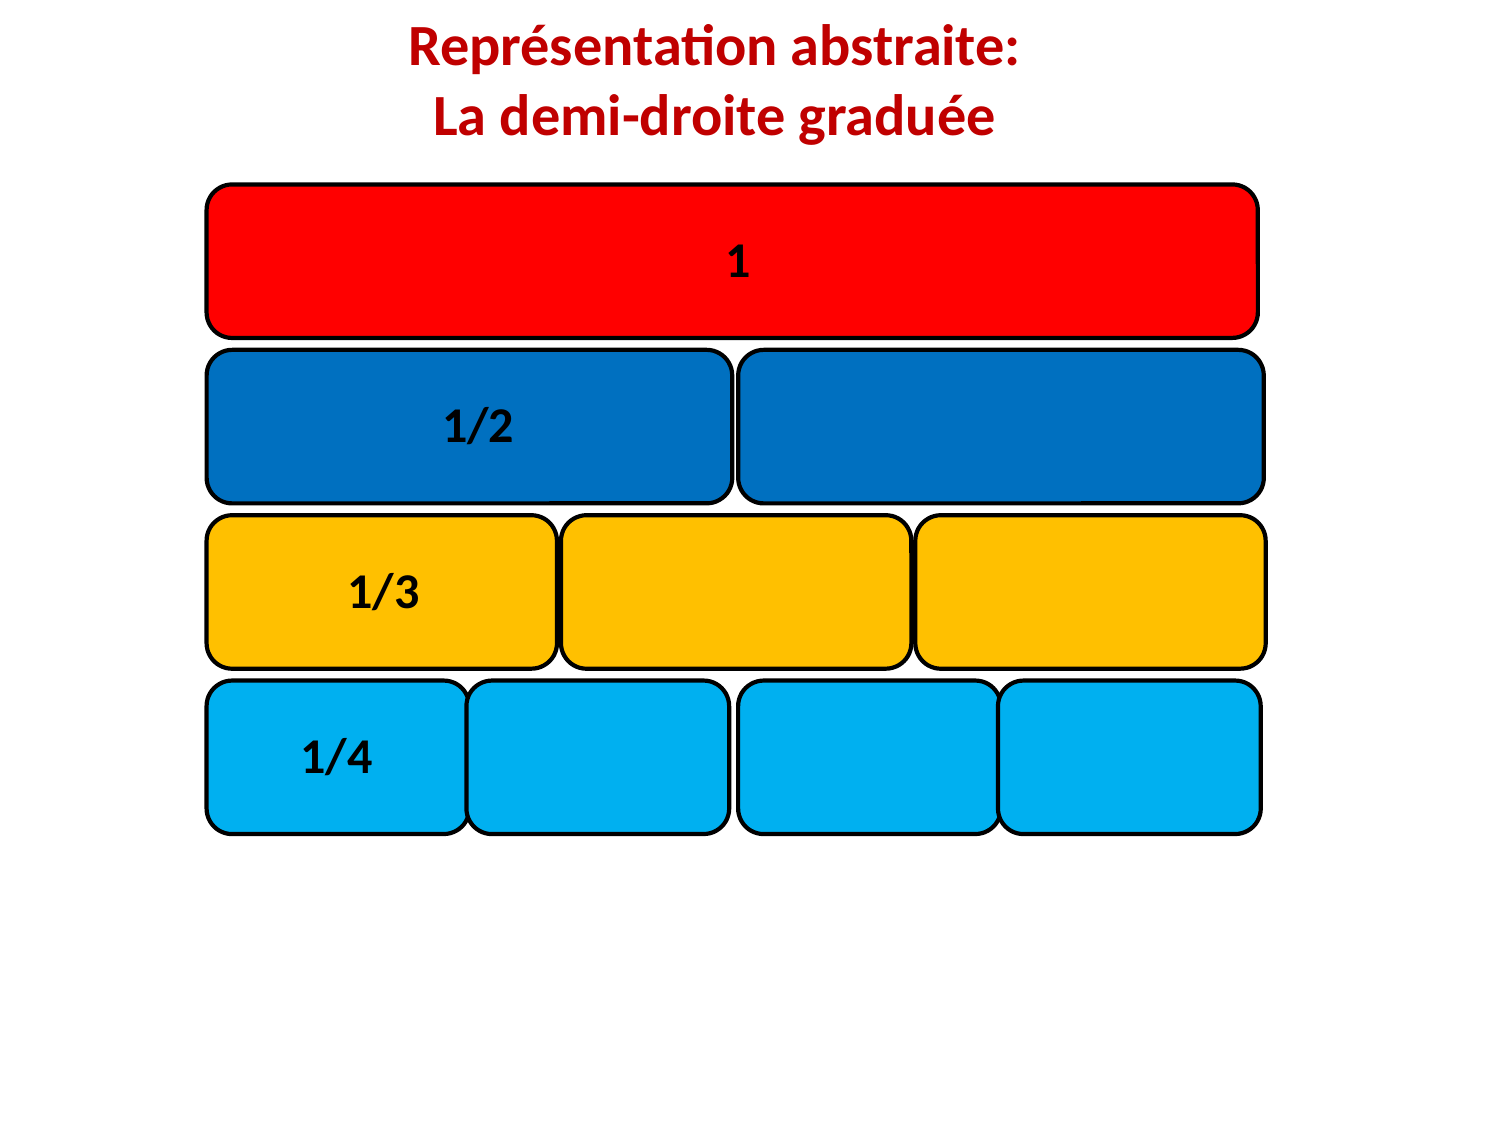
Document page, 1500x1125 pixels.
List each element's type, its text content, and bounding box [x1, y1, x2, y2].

text_box Représentation abstraite: La demi-droite graduée [277, 0, 1152, 155]
text_box 1 [655, 219, 821, 295]
text_box [206, 680, 730, 835]
text_box 1/3 [301, 550, 467, 626]
text_box [206, 515, 558, 669]
text_box 1/2 [395, 385, 561, 461]
text_box [738, 349, 1264, 504]
text_box 1/4 [253, 715, 420, 791]
text_box [206, 349, 733, 504]
text_box [738, 680, 1261, 835]
text_box [206, 184, 1258, 338]
text_box [560, 515, 912, 669]
text_box [915, 515, 1266, 669]
